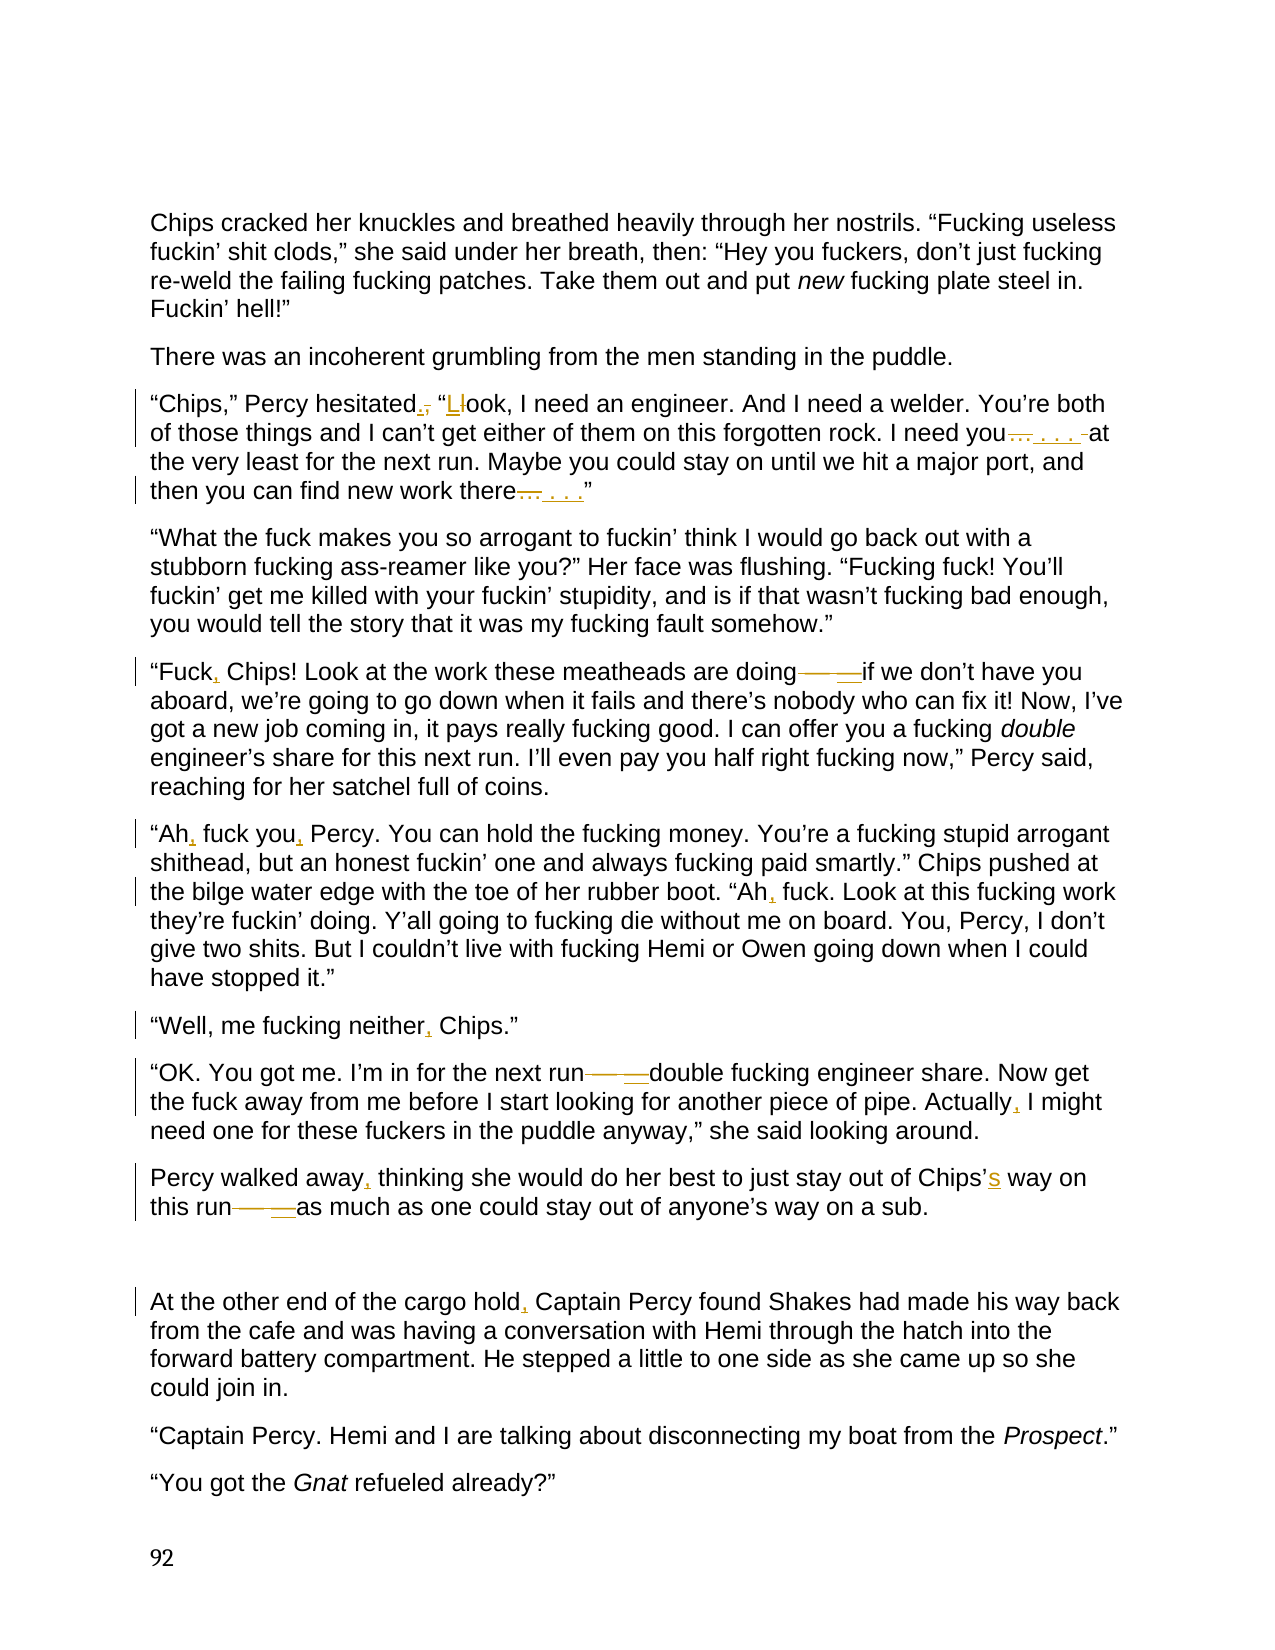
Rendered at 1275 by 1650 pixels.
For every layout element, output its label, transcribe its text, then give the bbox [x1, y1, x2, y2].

text “Chips,” Percy hesitated. “Look, I need an engineer. And I need a welder. You’re both of those things and I can’t get either of them on this forgotten rock. I need you . . . at the very least for the next run. Maybe you could stay on until we hit a major port, and then you can find new work there . . .” [150, 389, 1125, 504]
text “You got the Gnat refueled already?” [150, 1468, 1125, 1497]
text “Captain Percy. Hemi and I are talking about disconnecting my boat from the Prospect.” [150, 1421, 1125, 1449]
text “Fuck, Chips! Look at the work these meatheads are doing—if we don’t have you aboard, we’re going to go down when it fails and there’s nobody who can fix it! Now, I’ve got a new job coming in, it pays really fucking good. I can offer you a fucking double engineer’s share for this next run. I’ll even pay you half right fucking now,” Percy said, reaching for her satchel full of coins. [150, 657, 1125, 801]
text “Ah, fuck you, Percy. You can hold the fucking money. You’re a fucking stupid arrogant shithead, but an honest fuckin’ one and always fucking paid smartly.” Chips pushed at the bilge water edge with the toe of her rubber boot. “Ah, fuck. Look at this fucking work they’re fuckin’ doing. Y’all going to fucking die without me on board. You, Percy, I don’t give two shits. But I couldn’t live with fucking Hemi or Owen going down when I could have stopped it.” [150, 819, 1125, 992]
text At the other end of the cargo hold, Captain Percy found Shakes had made his way back from the cafe and was having a conversation with Hemi through the hatch into the forward battery compartment. He stepped a little to one side as she came up so she could join in. [150, 1287, 1125, 1402]
text “Well, me fucking neither, Chips.” [150, 1011, 1125, 1039]
text Chips cracked her knuckles and breathed heavily through her nostrils. “Fucking useless fuckin’ shit clods,” she said under her breath, then: “Hey you fuckers, don’t just fucking re-weld the failing fucking patches. Take them out and put new fucking plate steel in. Fuckin’ hell!” [150, 208, 1125, 323]
text “What the fuck makes you so arrogant to fuckin’ think I would go back out with a stubborn fucking ass-reamer like you?” Her face was flushing. “Fucking fuck! You’ll fuckin’ get me killed with your fuckin’ stupidity, and is if that wasn’t fucking bad enough, you would tell the story that it was my fucking fault somehow.” [150, 523, 1125, 638]
text Percy walked away, thinking she would do her best to just stay out of Chips’s way on this run—as much as one could stay out of anyone’s way on a sub. [150, 1163, 1125, 1221]
text There was an incoherent grumbling from the men standing in the puddle. [150, 342, 1125, 371]
text “OK. You got me. I’m in for the next run—double fucking engineer share. Now get the fuck away from me before I start looking for another piece of pipe. Actually, I might need one for these fuckers in the puddle anyway,” she said looking around. [150, 1058, 1125, 1144]
